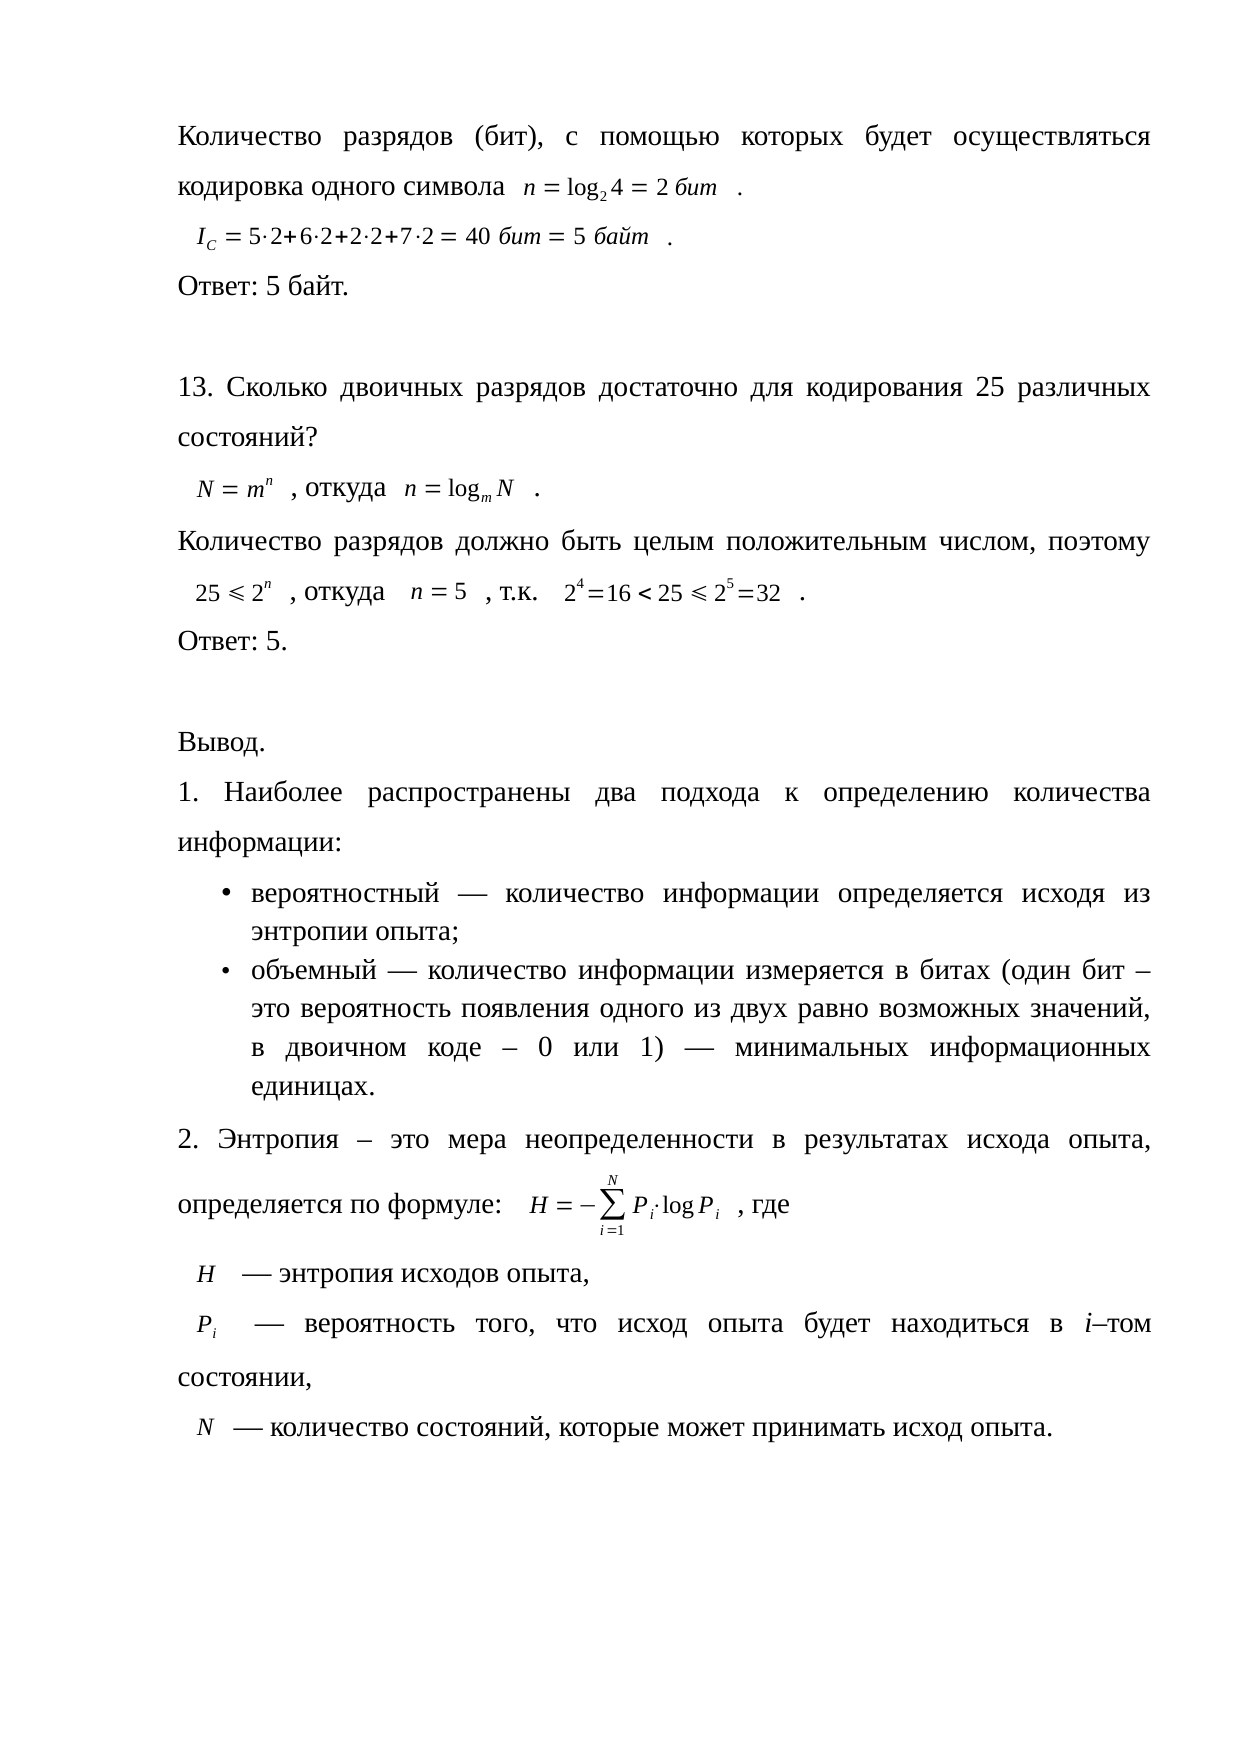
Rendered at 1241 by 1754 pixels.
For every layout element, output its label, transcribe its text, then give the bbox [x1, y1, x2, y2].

text — энтропия исходов опыта, [177, 1255, 1152, 1289]
text Ответ: 5. [177, 623, 1152, 657]
text 13. Сколько двоичных разрядов достаточно для кодирования 25 различных состояний? [177, 369, 1152, 453]
list объемный — количество информации измеряется в битах (один бит – это вероятность появления одного из двух равно возможных значений, в двоичном коде – 0 или 1) — минимальных информационных единицах. [221, 952, 1152, 1101]
text — вероятность того, что исход опыта будет находиться в i–том состоянии, [177, 1306, 1152, 1392]
text Количество разрядов должно быть целым положительным числом, поэтому , откуда , т.к. . [177, 523, 1152, 607]
text 1. Наиболее распространены два подхода к определению количества информации: [177, 774, 1152, 858]
text Вывод. [177, 724, 1152, 757]
text Количество разрядов (бит), с помощью которых будет осуществляться кодировка одного символа. [177, 118, 1152, 205]
text 2. Энтропия – это мера неопределенности в результатах исхода опыта, определяется по формуле: , где [177, 1121, 1152, 1238]
text Ответ: 5 байт. [177, 268, 1152, 302]
text , откуда. [177, 469, 1152, 506]
text . [177, 222, 1152, 254]
text — количество состояний, которые может принимать исход опыта. [177, 1409, 1152, 1442]
list вероятностный — количество информации определяется исходя из энтропии опыта; [221, 875, 1152, 947]
